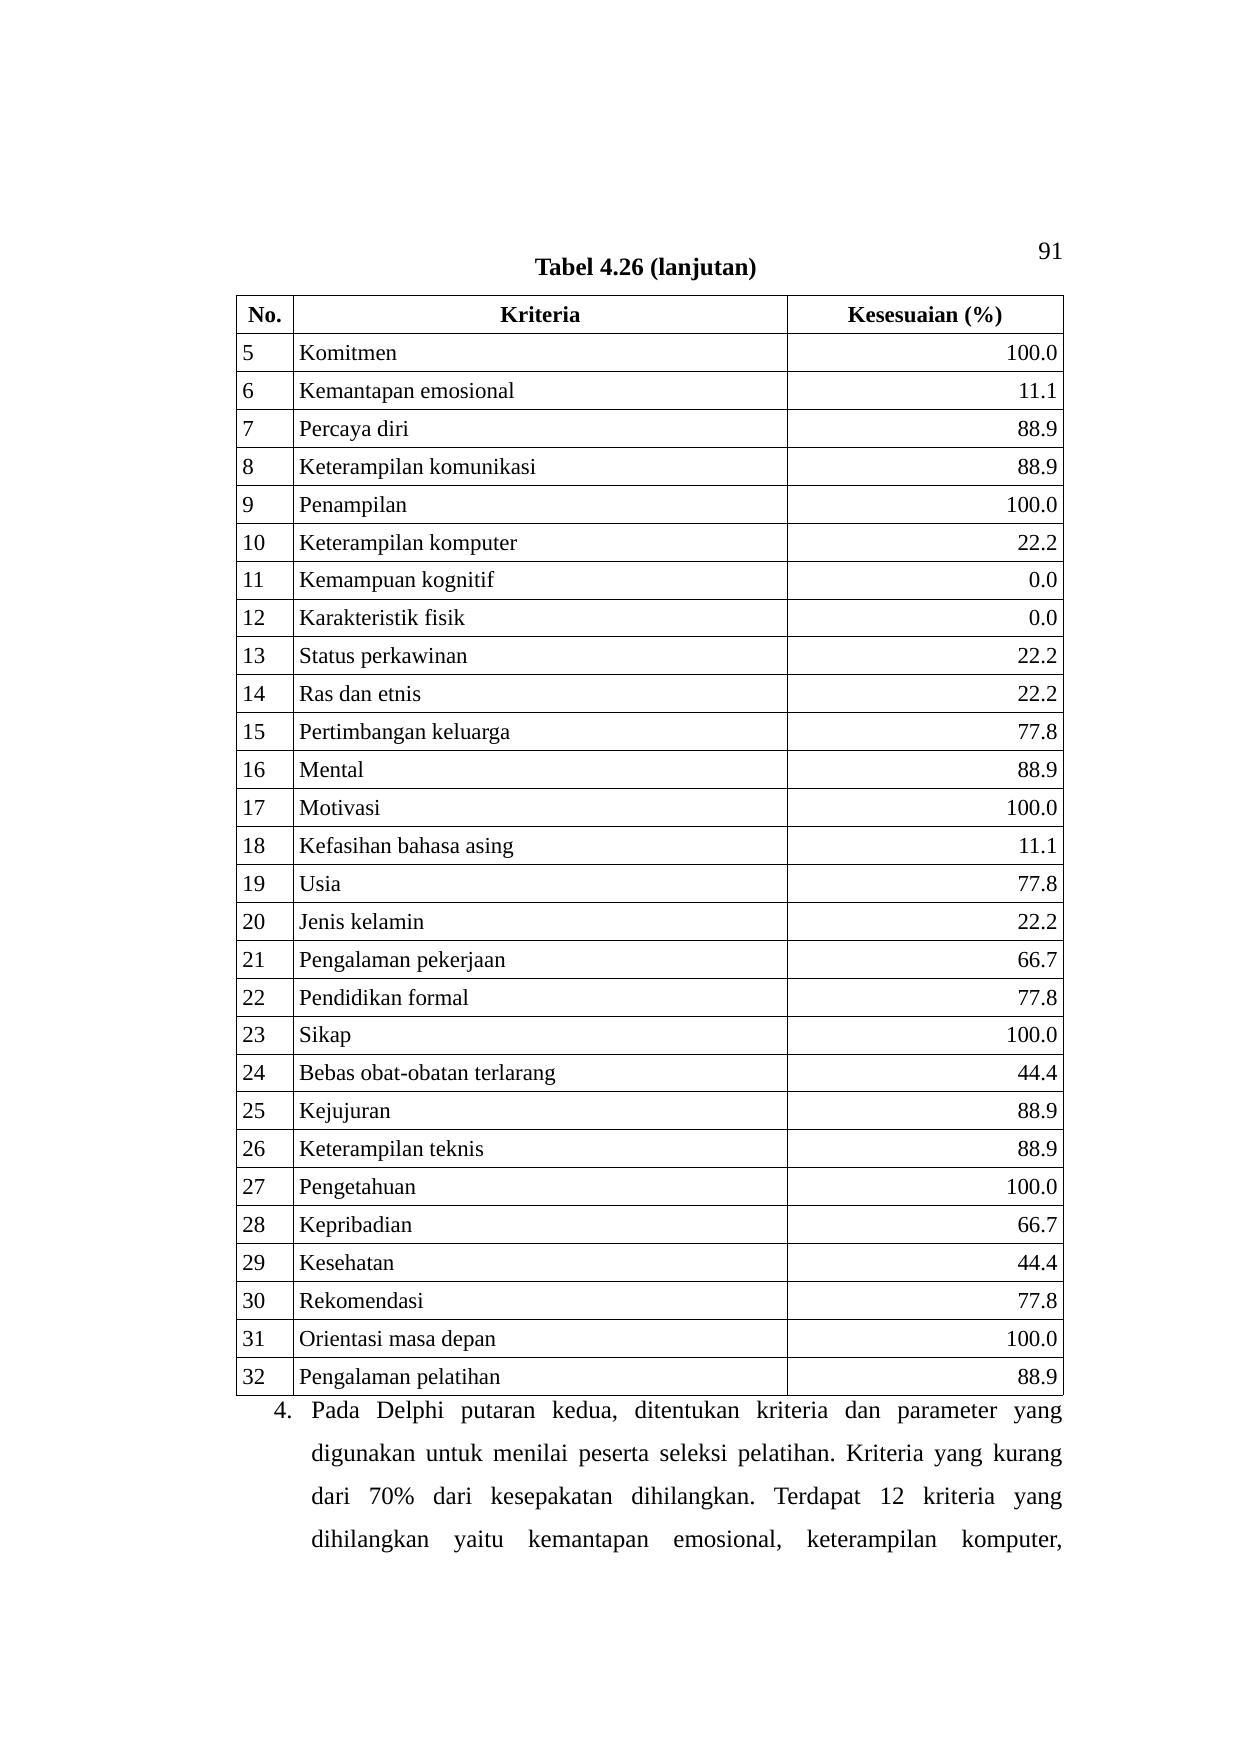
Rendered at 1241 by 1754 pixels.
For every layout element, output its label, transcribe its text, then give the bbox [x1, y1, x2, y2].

table_cell 19 [237, 865, 293, 902]
table_cell 66.7 [788, 941, 1063, 978]
table_cell Kemantapan emosional [294, 372, 787, 409]
table_cell 11.1 [788, 372, 1063, 409]
table_cell 22.2 [788, 903, 1063, 940]
table_cell 100.0 [788, 486, 1063, 523]
table_cell 88.9 [788, 1092, 1063, 1129]
table_cell 18 [237, 827, 293, 864]
table_cell 5 [237, 334, 293, 371]
table_cell 100.0 [788, 334, 1063, 371]
table_cell Jenis kelamin [294, 903, 787, 940]
table_cell 15 [237, 713, 293, 750]
table_cell Pengalaman pekerjaan [294, 941, 787, 978]
table_cell Kemampuan kognitif [294, 562, 787, 598]
table_cell 77.8 [788, 1282, 1063, 1319]
table_cell 29 [237, 1244, 293, 1281]
table_cell Orientasi masa depan [294, 1320, 787, 1357]
table_cell 22.2 [788, 637, 1063, 674]
table_cell 100.0 [788, 1168, 1063, 1205]
list Pada Delphi putaran kedua, ditentukan kriteria dan parameter yang digunakan untuk menilai peserta seleksi pelatihan. Kriteria yang kurang dari 70% dari kesepakatan dihilangkan. Terdapat 12 kriteria yang dihilangkan yaitu kemantapan emosional, keterampilan komputer, [274, 1396, 1063, 1553]
table_cell 6 [237, 372, 293, 409]
table_cell 12 [237, 600, 293, 636]
table_cell Ras dan etnis [294, 675, 787, 712]
table_cell Pertimbangan keluarga [294, 713, 787, 750]
table_cell 25 [237, 1092, 293, 1129]
table_cell 66.7 [788, 1206, 1063, 1243]
table_header Kesesuaian (%) [788, 296, 1063, 333]
table_cell Pengalaman pelatihan [294, 1358, 787, 1395]
table_cell 22.2 [788, 675, 1063, 712]
table_cell 77.8 [788, 979, 1063, 1016]
table_cell 88.9 [788, 1130, 1063, 1167]
table_cell Kesehatan [294, 1244, 787, 1281]
table_cell 8 [237, 448, 293, 485]
table_cell Karakteristik fisik [294, 600, 787, 636]
table_cell 0.0 [788, 600, 1063, 636]
table_cell Mental [294, 751, 787, 788]
table_cell Bebas obat-obatan terlarang [294, 1055, 787, 1091]
table_cell Pendidikan formal [294, 979, 787, 1016]
table_cell 88.9 [788, 410, 1063, 447]
table_cell Pengetahuan [294, 1168, 787, 1205]
table_cell Kejujuran [294, 1092, 787, 1129]
table_cell 32 [237, 1358, 293, 1395]
table_cell Keterampilan komputer [294, 524, 787, 561]
table_cell 26 [237, 1130, 293, 1167]
table_cell 23 [237, 1017, 293, 1053]
table_cell Percaya diri [294, 410, 787, 447]
text Tabel 4.26 (lanjutan) [263, 252, 1028, 280]
table_header Kriteria [294, 296, 787, 333]
table_cell 88.9 [788, 751, 1063, 788]
table_cell 44.4 [788, 1244, 1063, 1281]
table_cell 7 [237, 410, 293, 447]
table_cell 100.0 [788, 1017, 1063, 1053]
table_cell 100.0 [788, 789, 1063, 826]
table_cell 31 [237, 1320, 293, 1357]
table_cell Kepribadian [294, 1206, 787, 1243]
table_cell Keterampilan teknis [294, 1130, 787, 1167]
table_cell 27 [237, 1168, 293, 1205]
table_cell Penampilan [294, 486, 787, 523]
table_cell Status perkawinan [294, 637, 787, 674]
table_cell 11 [237, 562, 293, 598]
table_cell Kefasihan bahasa asing [294, 827, 787, 864]
table_cell Keterampilan komunikasi [294, 448, 787, 485]
table_cell 0.0 [788, 562, 1063, 598]
table_cell 77.8 [788, 865, 1063, 902]
table_cell Komitmen [294, 334, 787, 371]
table_cell 22 [237, 979, 293, 1016]
table_cell 77.8 [788, 713, 1063, 750]
table_cell Sikap [294, 1017, 787, 1053]
table_cell 9 [237, 486, 293, 523]
table_header No. [237, 296, 293, 333]
table_cell 20 [237, 903, 293, 940]
table_cell Motivasi [294, 789, 787, 826]
table_cell 30 [237, 1282, 293, 1319]
table_cell 10 [237, 524, 293, 561]
table_cell Usia [294, 865, 787, 902]
table_cell 24 [237, 1055, 293, 1091]
table_cell 44.4 [788, 1055, 1063, 1091]
table_cell 14 [237, 675, 293, 712]
table_cell Rekomendasi [294, 1282, 787, 1319]
table_cell 28 [237, 1206, 293, 1243]
table_cell 88.9 [788, 1358, 1063, 1395]
table_cell 16 [237, 751, 293, 788]
table_cell 17 [237, 789, 293, 826]
table_cell 13 [237, 637, 293, 674]
table_cell 88.9 [788, 448, 1063, 485]
table_cell 22.2 [788, 524, 1063, 561]
table_cell 11.1 [788, 827, 1063, 864]
table_cell 100.0 [788, 1320, 1063, 1357]
table_cell 21 [237, 941, 293, 978]
